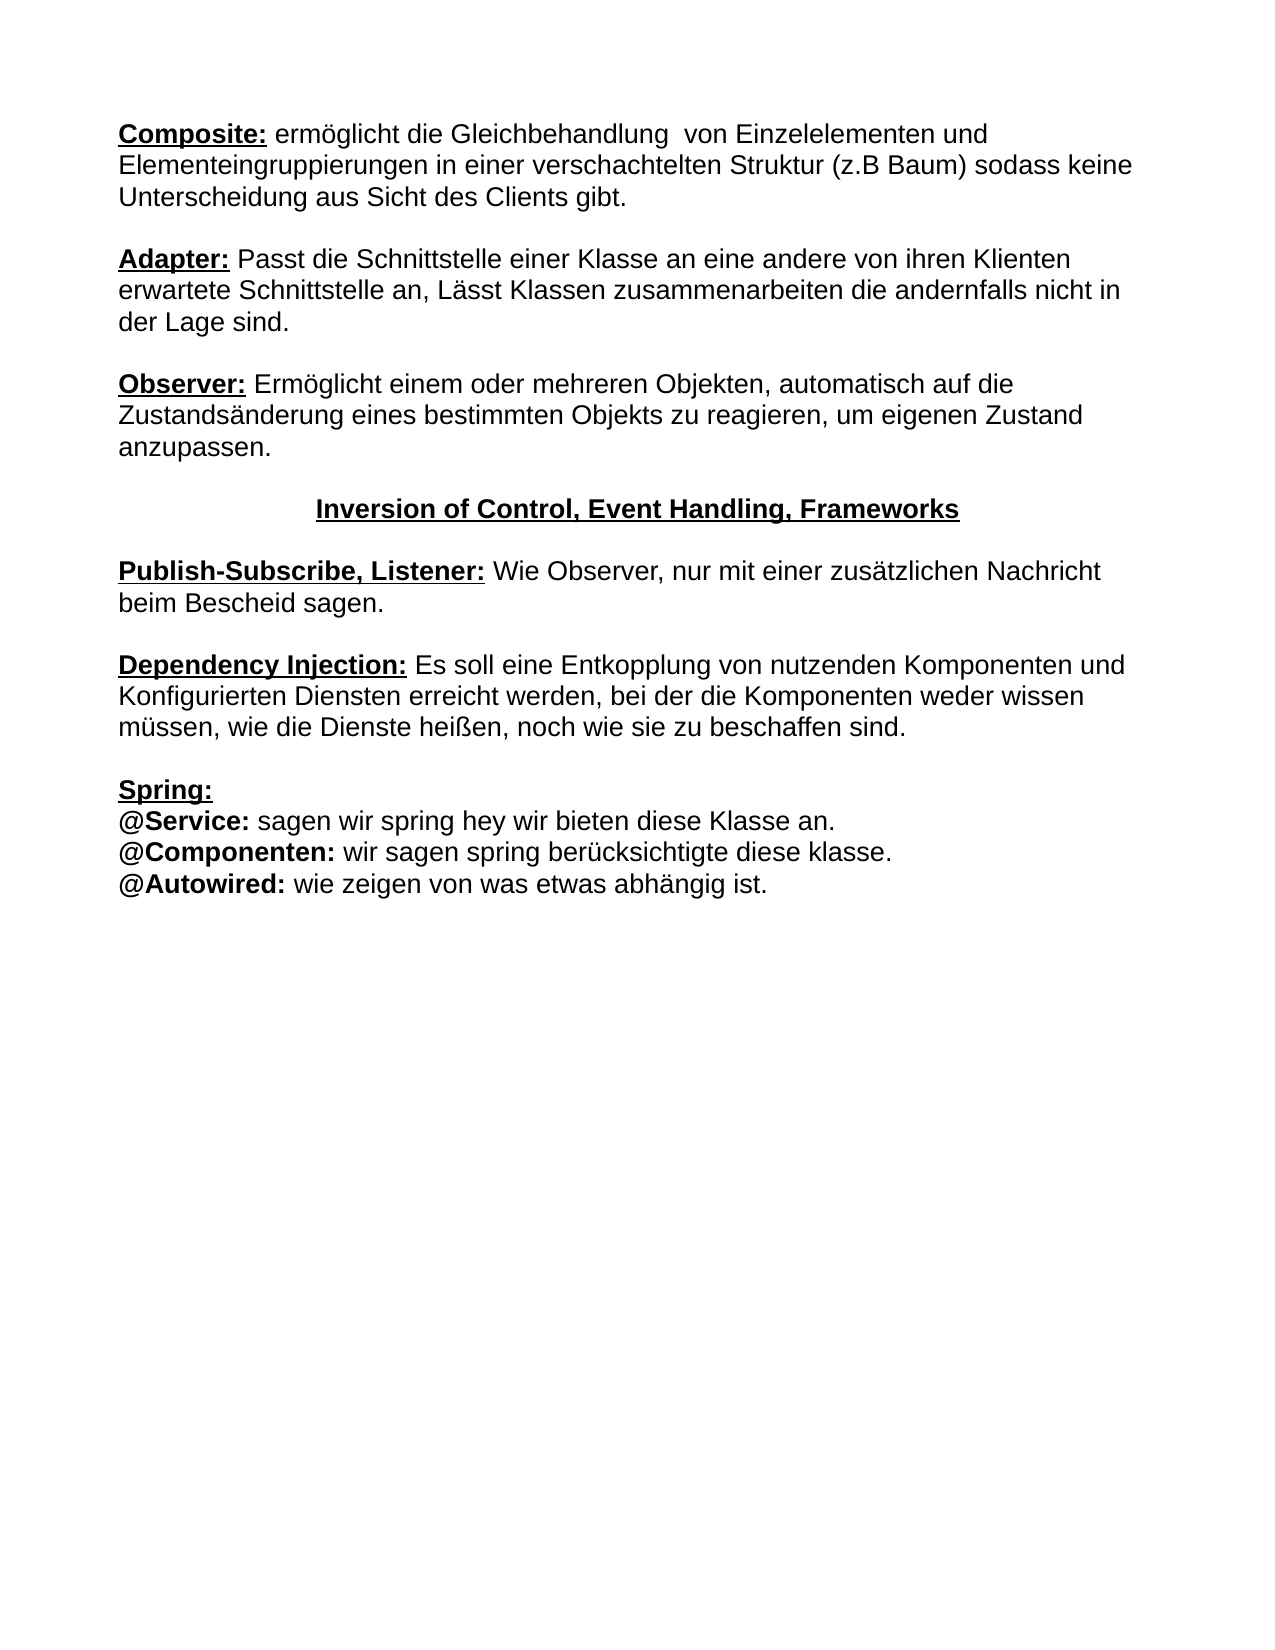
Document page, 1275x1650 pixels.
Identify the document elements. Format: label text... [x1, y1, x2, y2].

text Publish-Subscribe, Listener: Wie Observer, nur mit einer zusätzlichen Nachricht beim Bescheid sagen. [118, 555, 1157, 618]
text Adapter: Passt die Schnittstelle einer Klasse an eine andere von ihren Klienten erwartete Schnittstelle an, Lässt Klassen zusammenarbeiten die andernfalls nicht in der Lage sind. Observer: Ermöglicht einem oder mehreren Objekten, automatisch auf die Zustandsänderung eines bestimmten Objekts zu reagieren, um eigenen Zustand anzupassen. [118, 243, 1157, 462]
text @Service: sagen wir spring hey wir bieten diese Klasse an. [118, 805, 1157, 836]
text @Autowired: wie zeigen von was etwas abhängig ist. [118, 868, 1157, 899]
text Dependency Injection: Es soll eine Entkopplung von nutzenden Komponenten und Konfigurierten Diensten erreicht werden, bei der die Komponenten weder wissen müssen, wie die Dienste heißen, noch wie sie zu beschaffen sind. [118, 649, 1157, 743]
text Composite: ermöglicht die Gleichbehandlung von Einzelelementen und Elementeingruppierungen in einer verschachtelten Struktur (z.B Baum) sodass keine Unterscheidung aus Sicht des Clients gibt. [118, 118, 1157, 212]
text Spring: [118, 774, 1157, 805]
text @Componenten: wir sagen spring berücksichtigte diese klasse. [118, 836, 1157, 868]
text Inversion of Control, Event Handling, Frameworks [118, 493, 1157, 524]
